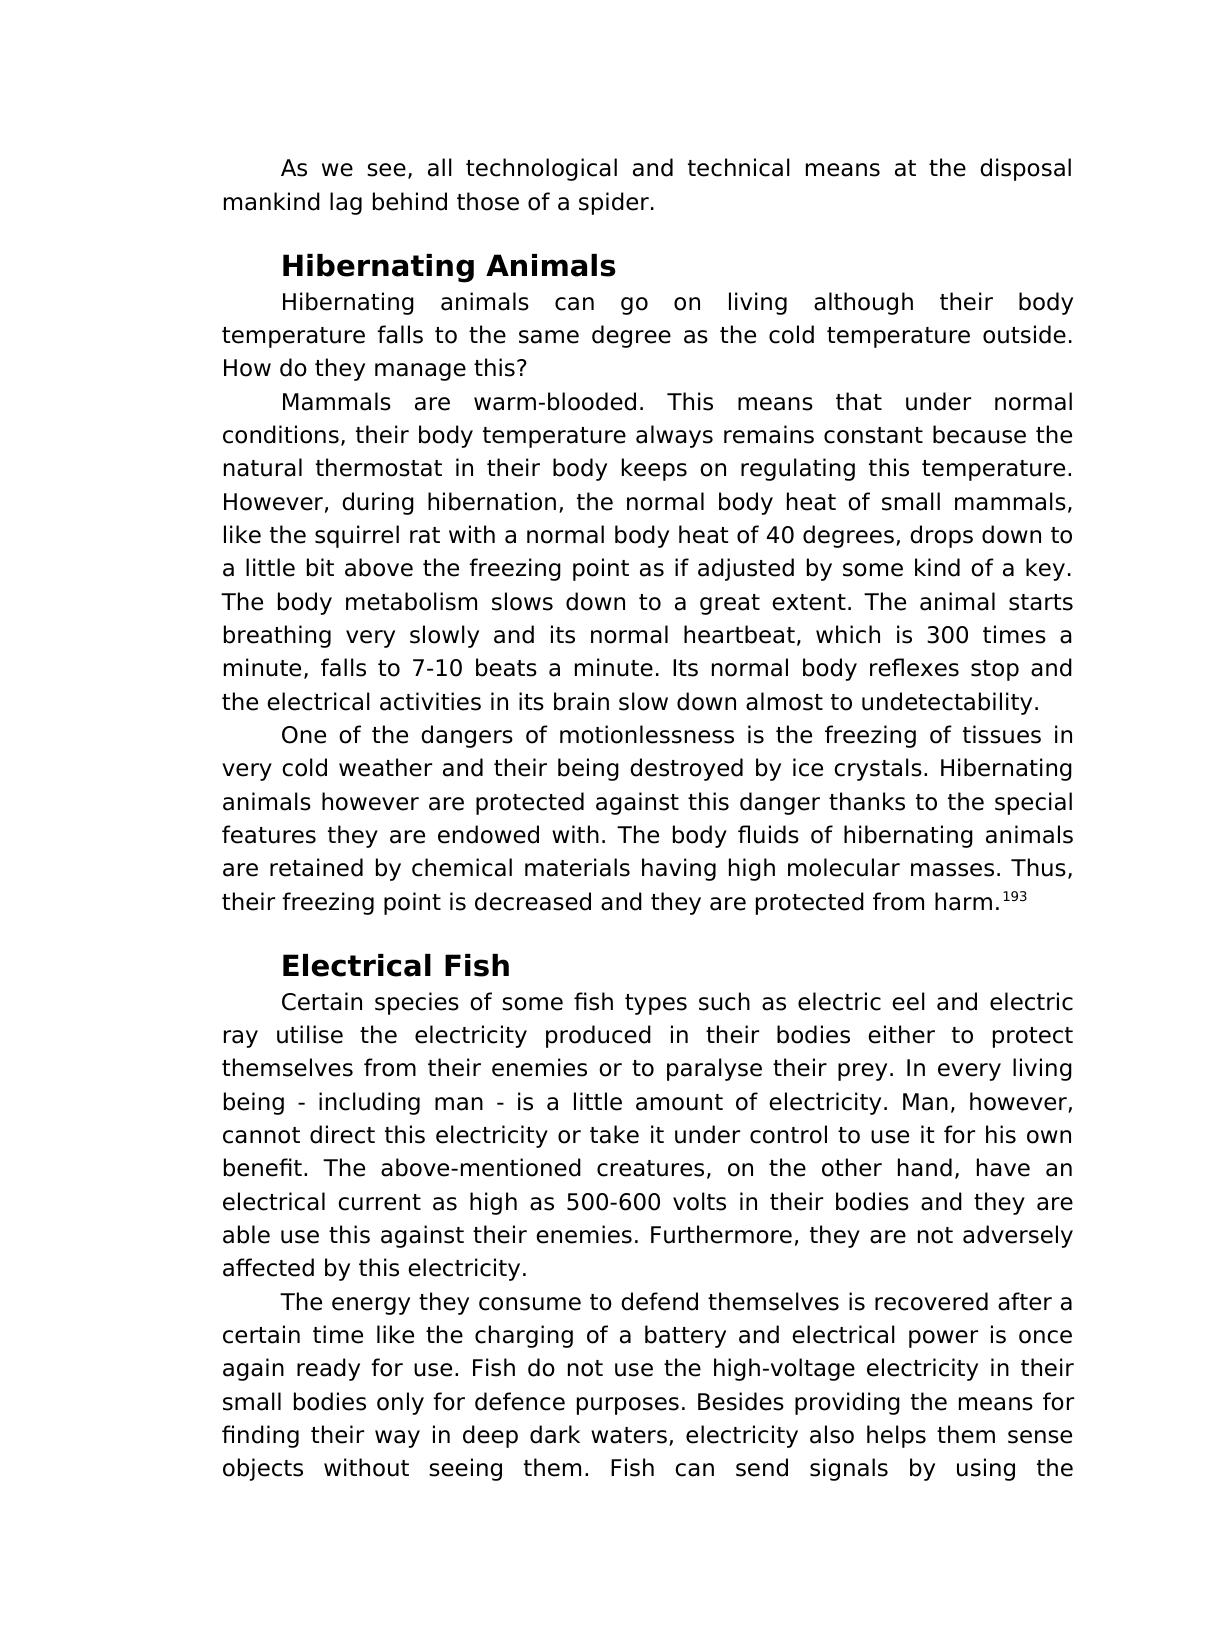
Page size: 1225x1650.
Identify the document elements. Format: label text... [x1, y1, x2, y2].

text As we see, all technological and technical means at the disposal mankind lag behind those of a spider. [222, 150, 1075, 217]
text Mammals are warm-blooded. This means that under normal conditions, their body temperature always remains constant because the natural thermostat in their body keeps on regulating this temperature. However, during hibernation, the normal body heat of small mammals, like the squirrel rat with a normal body heat of 40 degrees, drops down to a little bit above the freezing point as if adjusted by some kind of a key. The body metabolism slows down to a great extent. The animal starts breathing very slowly and its normal heartbeat, which is 300 times a minute, falls to 7-10 beats a minute. Its normal body reflexes stop and the electrical activities in its brain slow down almost to undetectability. [222, 383, 1075, 717]
text Certain species of some fish types such as electric eel and electric ray utilise the electricity produced in their bodies either to protect themselves from their enemies or to paralyse their prey. In every living being - including man - is a little amount of electricity. Man, however, cannot direct this electricity or take it under control to use it for his own benefit. The above-mentioned creatures, on the other hand, have an electrical current as high as 500-600 volts in their bodies and they are able use this against their enemies. Furthermore, they are not adversely affected by this electricity. [222, 983, 1075, 1283]
text Hibernating Animals [222, 250, 1075, 283]
text Electrical Fish [222, 950, 1075, 983]
text Hibernating animals can go on living although their body temperature falls to the same degree as the cold temperature outside. How do they manage this? [222, 283, 1075, 383]
text One of the dangers of motionlessness is the freezing of tissues in very cold weather and their being destroyed by ice crystals. Hibernating animals however are protected against this danger thanks to the special features they are endowed with. The body fluids of hibernating animals are retained by chemical materials having high molecular masses. Thus, their freezing point is decreased and they are protected from harm.193 [222, 717, 1075, 917]
text The energy they consume to defend themselves is recovered after a certain time like the charging of a battery and electrical power is once again ready for use. Fish do not use the high-voltage electricity in their small bodies only for defence purposes. Besides providing the means for finding their way in deep dark waters, electricity also helps them sense objects without seeing them. Fish can send signals by using the [222, 1283, 1075, 1483]
